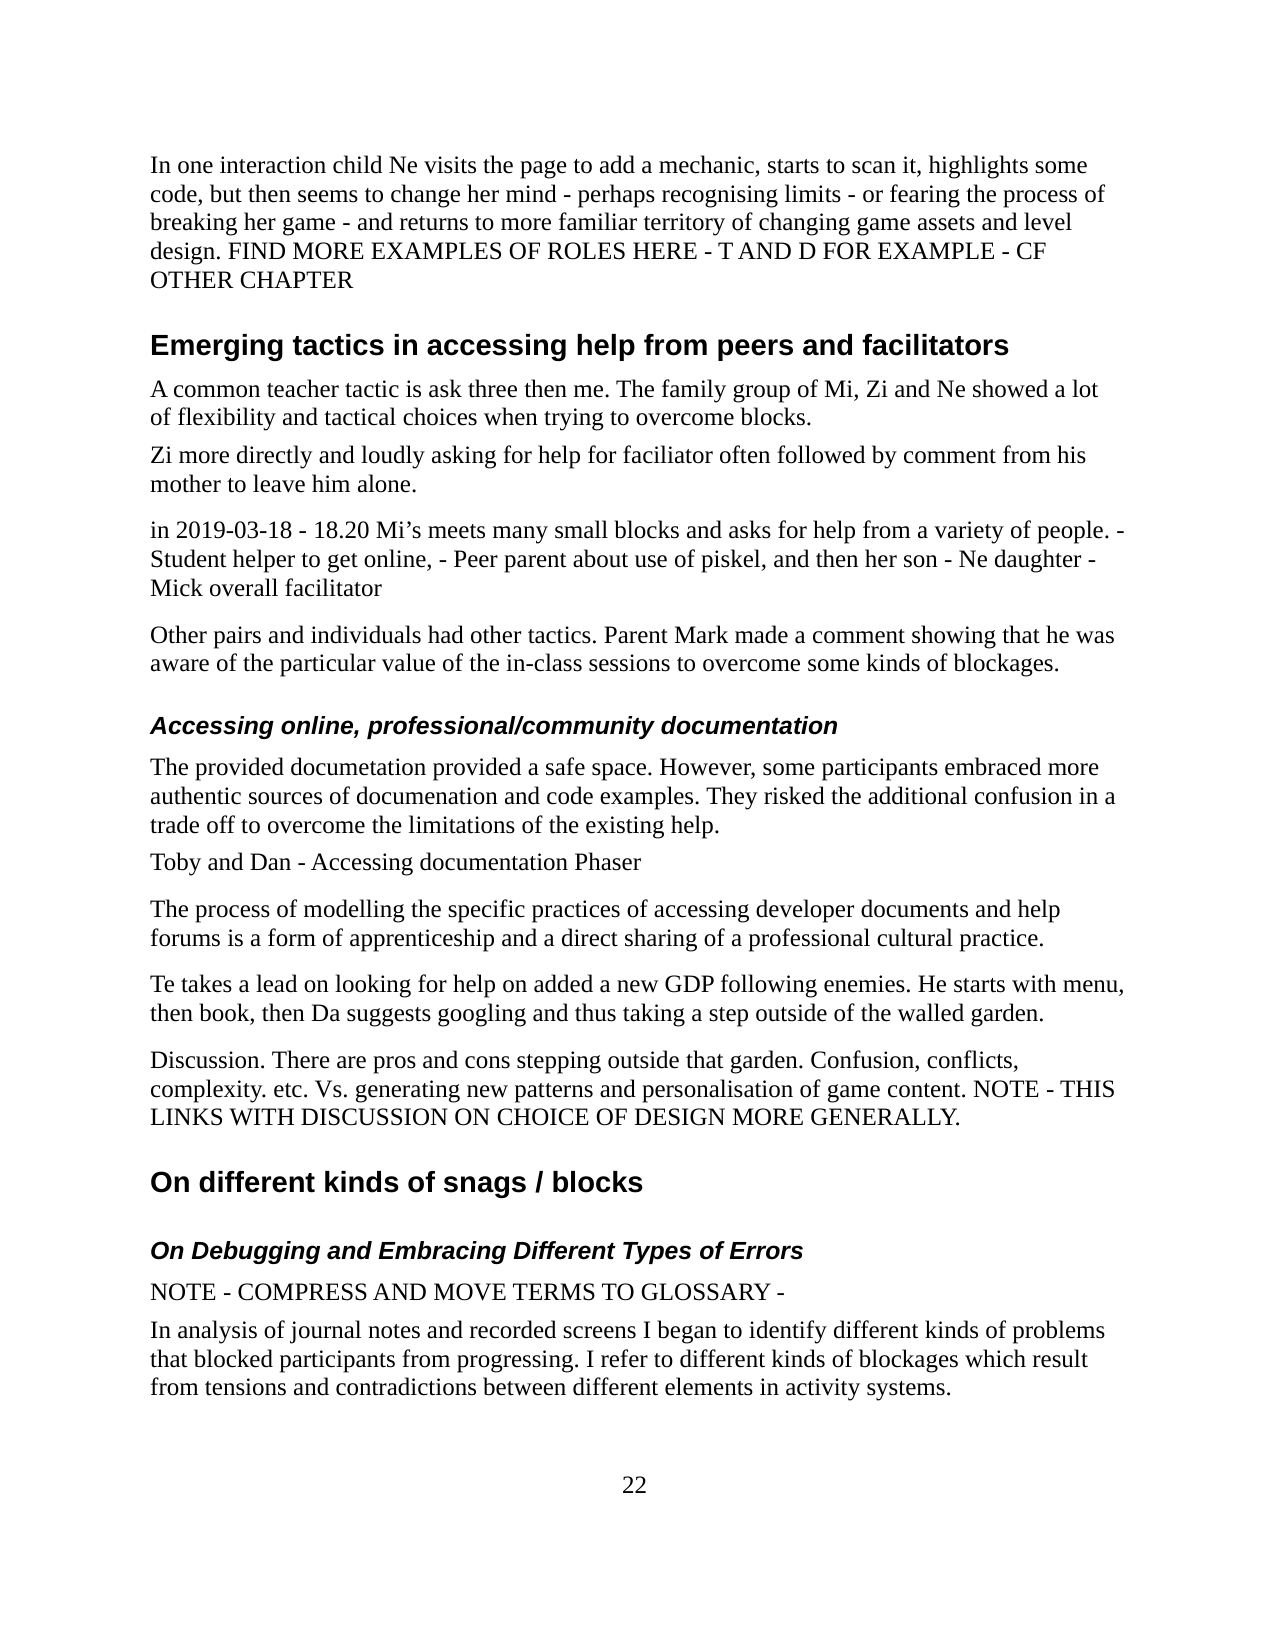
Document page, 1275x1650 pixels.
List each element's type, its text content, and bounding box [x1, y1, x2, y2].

text In analysis of journal notes and recorded screens I began to identify different kinds of problems that blocked participants from progressing. I refer to different kinds of blockages which result from tensions and contradictions between different elements in activity systems. [150, 1315, 1125, 1401]
text Te takes a lead on looking for help on added a new GDP following enemies. He starts with menu, then book, then Da suggests googling and thus taking a step outside of the walled garden. [150, 969, 1125, 1027]
text The process of modelling the specific practices of accessing developer documents and help forums is a form of apprenticeship and a direct sharing of a professional cultural practice. [150, 894, 1125, 952]
text in 2019-03-18 - 18.20 Mi’s meets many small blocks and asks for help from a variety of people. - Student helper to get online, - Peer parent about use of piskel, and then her son - Ne daughter - Mick overall facilitator [150, 516, 1125, 602]
text Zi more directly and loudly asking for help for faciliator often followed by comment from his mother to leave him alone. [150, 440, 1125, 498]
subtitle On Debugging and Embracing Different Types of Errors [150, 1236, 1125, 1265]
text The provided documetation provided a safe space. However, some participants embraced more authentic sources of documenation and code examples. They risked the additional confusion in a trade off to overcome the limitations of the existing help. [150, 752, 1125, 838]
text A common teacher tactic is ask three then me. The family group of Mi, Zi and Ne showed a lot of flexibility and tactical choices when trying to overcome blocks. [150, 374, 1125, 431]
text In one interaction child Ne visits the page to add a mechanic, starts to scan it, highlights some code, but then seems to change her mind - perhaps recognising limits - or fearing the process of breaking her game - and returns to more familiar territory of changing game assets and level design. FIND MORE EXAMPLES OF ROLES HERE - T AND D FOR EXAMPLE - CF OTHER CHAPTER [150, 150, 1125, 294]
text Other pairs and individuals had other tactics. Parent Mark made a comment showing that he was aware of the particular value of the in-class sessions to overcome some kinds of blockages. [150, 620, 1125, 677]
subtitle Emerging tactics in accessing help from peers and facilitators [150, 328, 1125, 361]
text Toby and Dan - Accessing documentation Phaser [150, 847, 1125, 876]
text NOTE - COMPRESS AND MOVE TERMS TO GLOSSARY - [150, 1277, 1125, 1306]
text Discussion. There are pros and cons stepping outside that garden. Confusion, conflicts, complexity. etc. Vs. generating new patterns and personalisation of game content. NOTE - THIS LINKS WITH DISCUSSION ON CHOICE OF DESIGN MORE GENERALLY. [150, 1045, 1125, 1131]
subtitle On different kinds of snags / blocks [150, 1165, 1125, 1199]
subtitle Accessing online, professional/community documentation [150, 711, 1125, 740]
